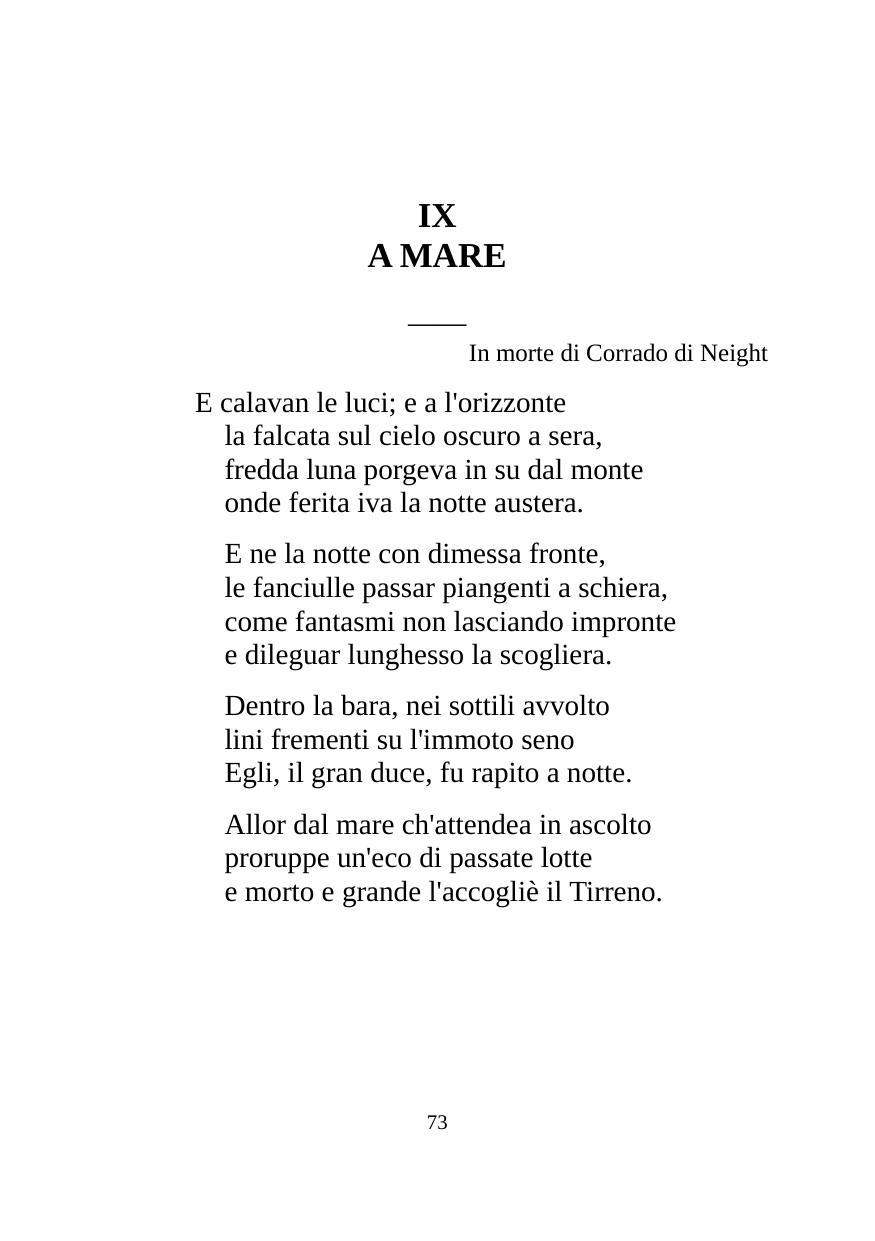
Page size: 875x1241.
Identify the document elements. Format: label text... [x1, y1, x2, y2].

text Dentro la bara, nei sottili avvolto lini frementi su l'immoto seno Egli, il gran duce, fu rapito a notte. [224, 688, 768, 789]
text E ne la notte con dimessa fronte, le fanciulle passar piangenti a schiera, come fantasmi non lasciando impronte e dileguar lunghesso la scogliera. [224, 537, 768, 671]
text In morte di Corrado di Neight [461, 338, 768, 367]
text E calavan le luci; e a l'orizzonte la falcata sul cielo oscuro a sera, fredda luna porgeva in su dal monte onde ferita iva la notte austera. [195, 385, 768, 519]
text Allor dal mare ch'attendea in ascolto proruppe un'eco di passate lotte e morto e grande l'accogliè il Tirreno. [224, 807, 768, 907]
text —— [106, 305, 768, 338]
subtitle IX A MARE [106, 195, 768, 275]
